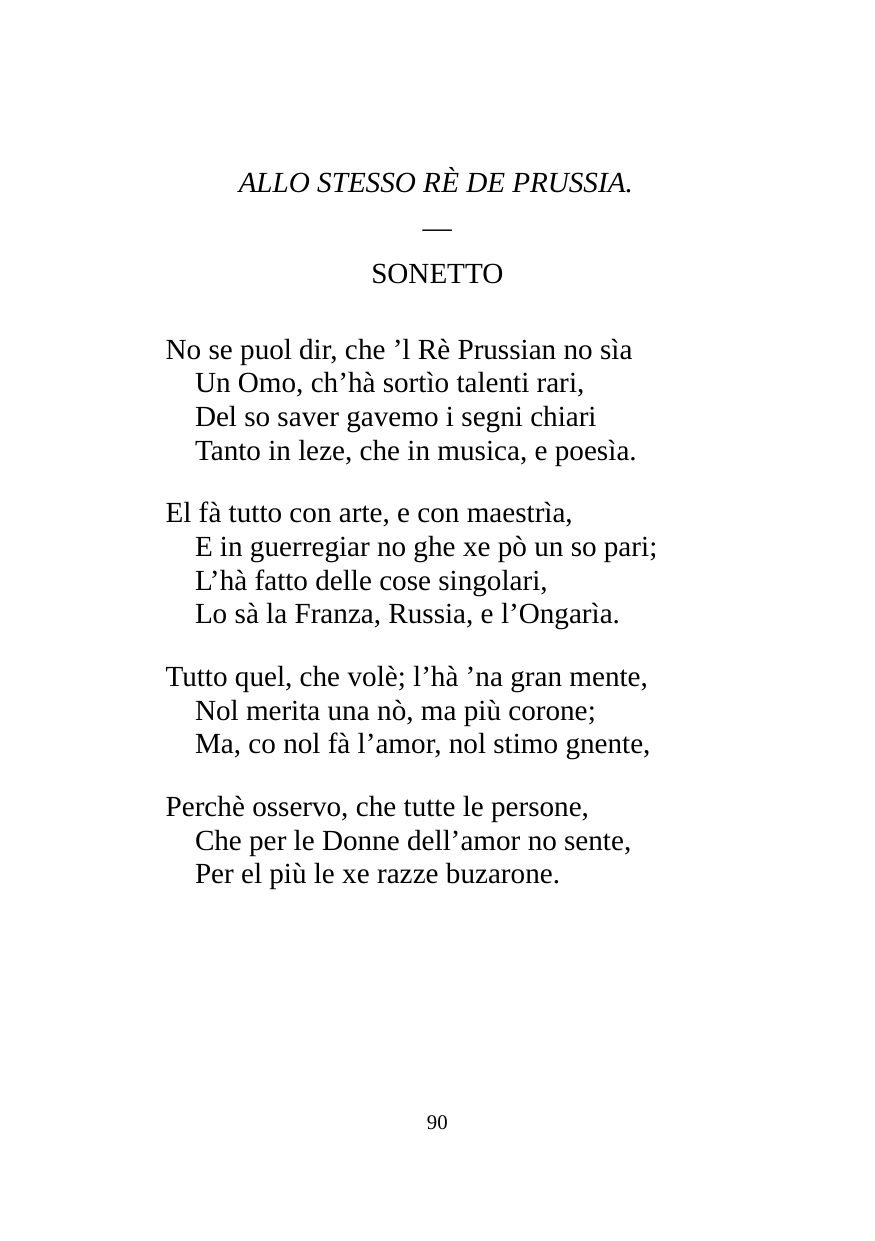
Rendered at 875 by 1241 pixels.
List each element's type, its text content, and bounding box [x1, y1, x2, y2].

text — [106, 211, 768, 244]
text El fà tutto con arte, e con maestrìa, E in guerregiar no ghe xe pò un so pari; L’hà fatto delle cose singolari, Lo sà la Franza, Russia, e l’Ongarìa. [165, 496, 768, 630]
text SONETTO [106, 257, 768, 290]
subtitle ALLO STESSO RÈ DE PRUSSIA. [106, 165, 768, 199]
text No se puol dir, che ’l Rè Prussian no sìa Un Omo, ch’hà sortìo talenti rari, Del so saver gavemo i segni chiari Tanto in leze, che in musica, e poesìa. [165, 332, 768, 466]
text Tutto quel, che volè; l’hà ’na gran mente, Nol merita una nò, ma più corone; Ma, co nol fà l’amor, nol stimo gnente, [165, 659, 768, 760]
text Perchè osservo, che tutte le persone, Che per le Donne dell’amor no sente, Per el più le xe razze buzarone. [165, 789, 768, 890]
